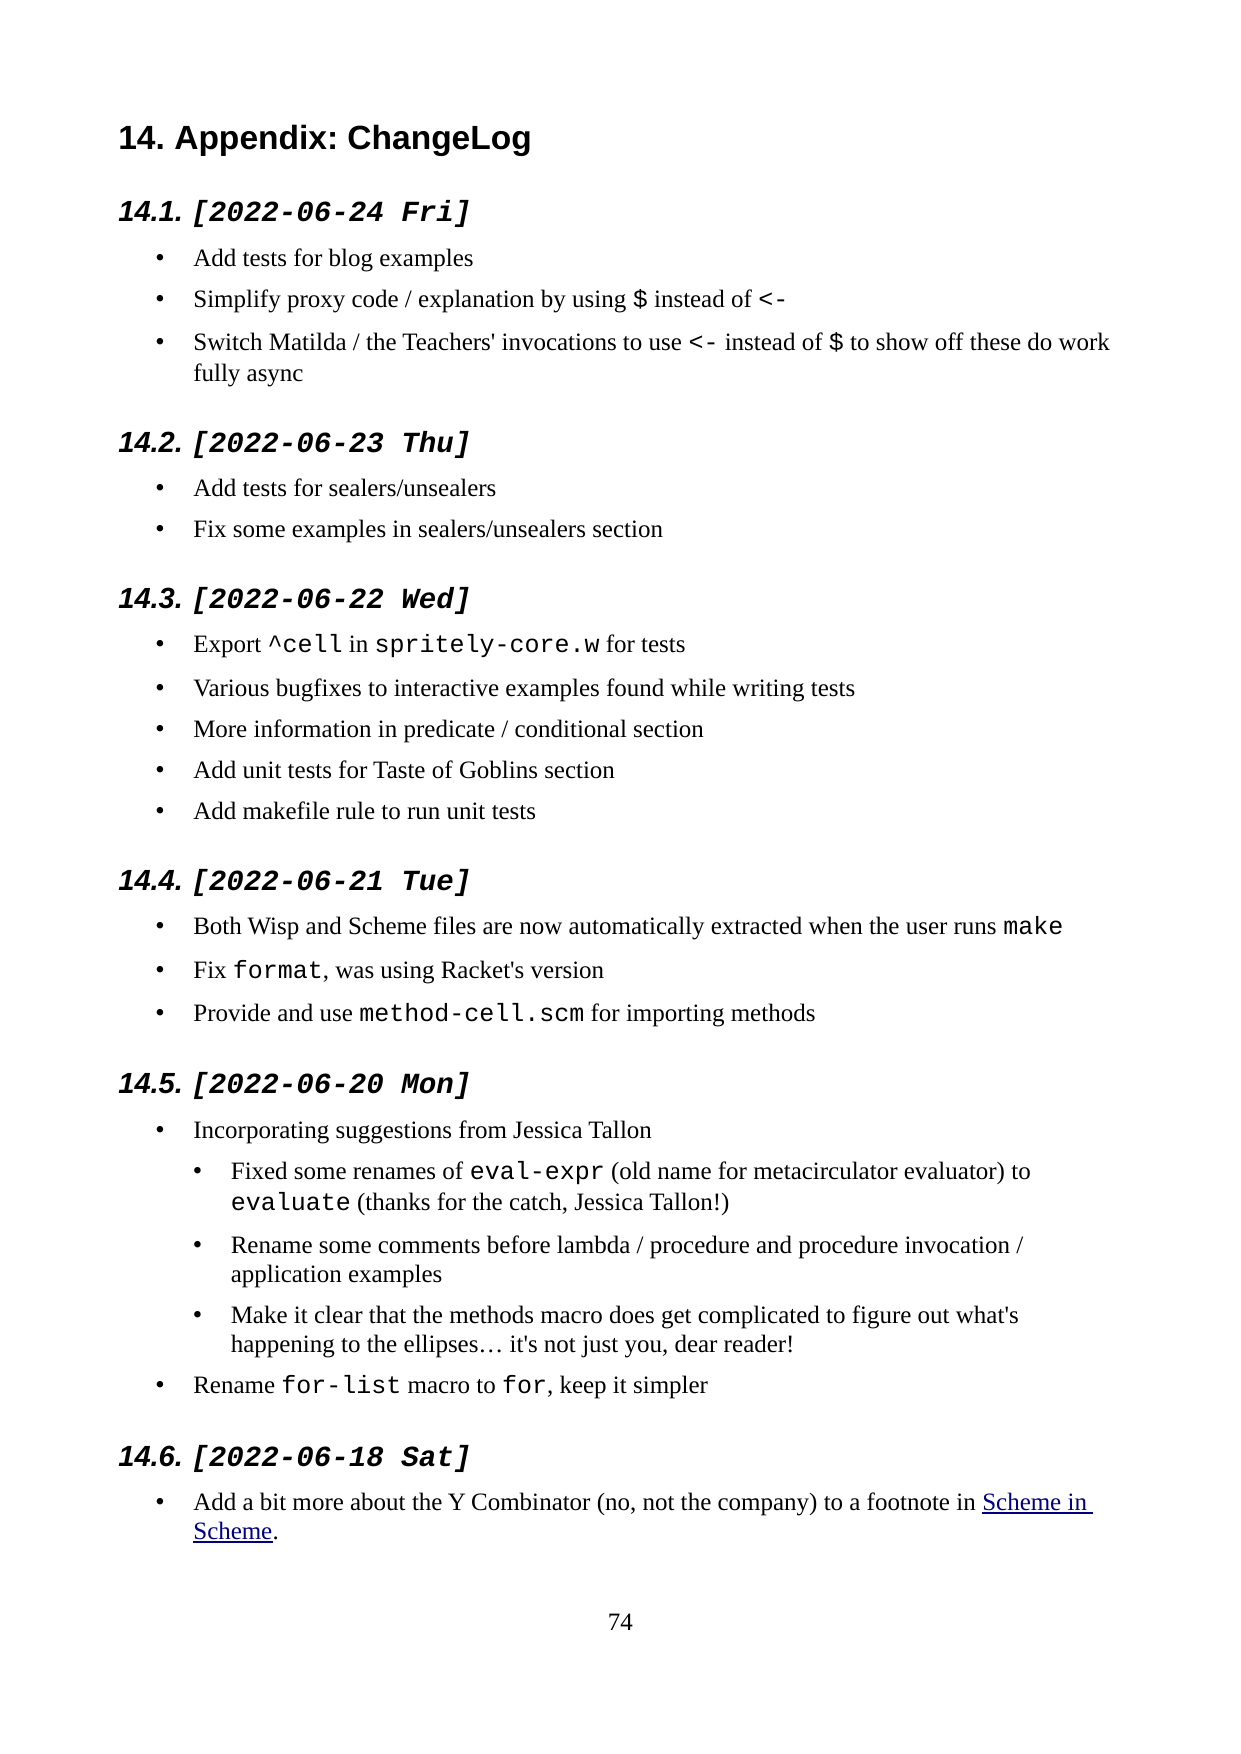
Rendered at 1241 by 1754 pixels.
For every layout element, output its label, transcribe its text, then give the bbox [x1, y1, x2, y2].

list Add a bit more about the Y Combinator (no, not the company) to a footnote in Scheme in Scheme. [156, 1487, 1122, 1545]
subtitle [2022-06-21 Tue] [118, 863, 1122, 899]
list Make it clear that the methods macro does get complicated to figure out what's happening to the ellipses… it's not just you, dear reader! [193, 1300, 1122, 1358]
list Switch Matilda / the Teachers' invocations to use <- instead of $ to show off these do work fully async [156, 327, 1122, 387]
list Rename some comments before lambda / procedure and procedure invocation / application examples [193, 1230, 1122, 1288]
list Various bugfixes to interactive examples found while writing tests [156, 673, 1122, 701]
list Export ^cell in spritely-core.w for tests [156, 629, 1122, 660]
subtitle [2022-06-24 Fri] [118, 194, 1122, 230]
list Incorporating suggestions from Jessica Tallon [156, 1115, 1122, 1144]
list Both Wisp and Scheme files are now automatically extracted when the user runs make [156, 911, 1122, 942]
subtitle [2022-06-18 Sat] [118, 1439, 1122, 1475]
list Fix some examples in sealers/unsealers section [156, 514, 1122, 543]
list Fixed some renames of eval-expr (old name for metacirculator evaluator) to evaluate (thanks for the catch, Jessica Tallon!) [193, 1156, 1122, 1218]
list Add unit tests for Taste of Goblins section [156, 755, 1122, 784]
list Provide and use method-cell.scm for importing methods [156, 998, 1122, 1029]
list Add makefile rule to run unit tests [156, 796, 1122, 825]
list Add tests for blog examples [156, 243, 1122, 272]
subtitle Appendix: ChangeLog [118, 118, 1122, 157]
list Simplify proxy code / explanation by using $ instead of <- [156, 284, 1122, 315]
list Rename for-list macro to for, keep it simpler [156, 1370, 1122, 1401]
subtitle [2022-06-20 Mon] [118, 1066, 1122, 1102]
subtitle [2022-06-22 Wed] [118, 581, 1122, 617]
list Fix format, was using Racket's version [156, 955, 1122, 986]
list More information in predicate / conditional section [156, 714, 1122, 743]
subtitle [2022-06-23 Thu] [118, 424, 1122, 461]
list Add tests for sealers/unsealers [156, 473, 1122, 502]
